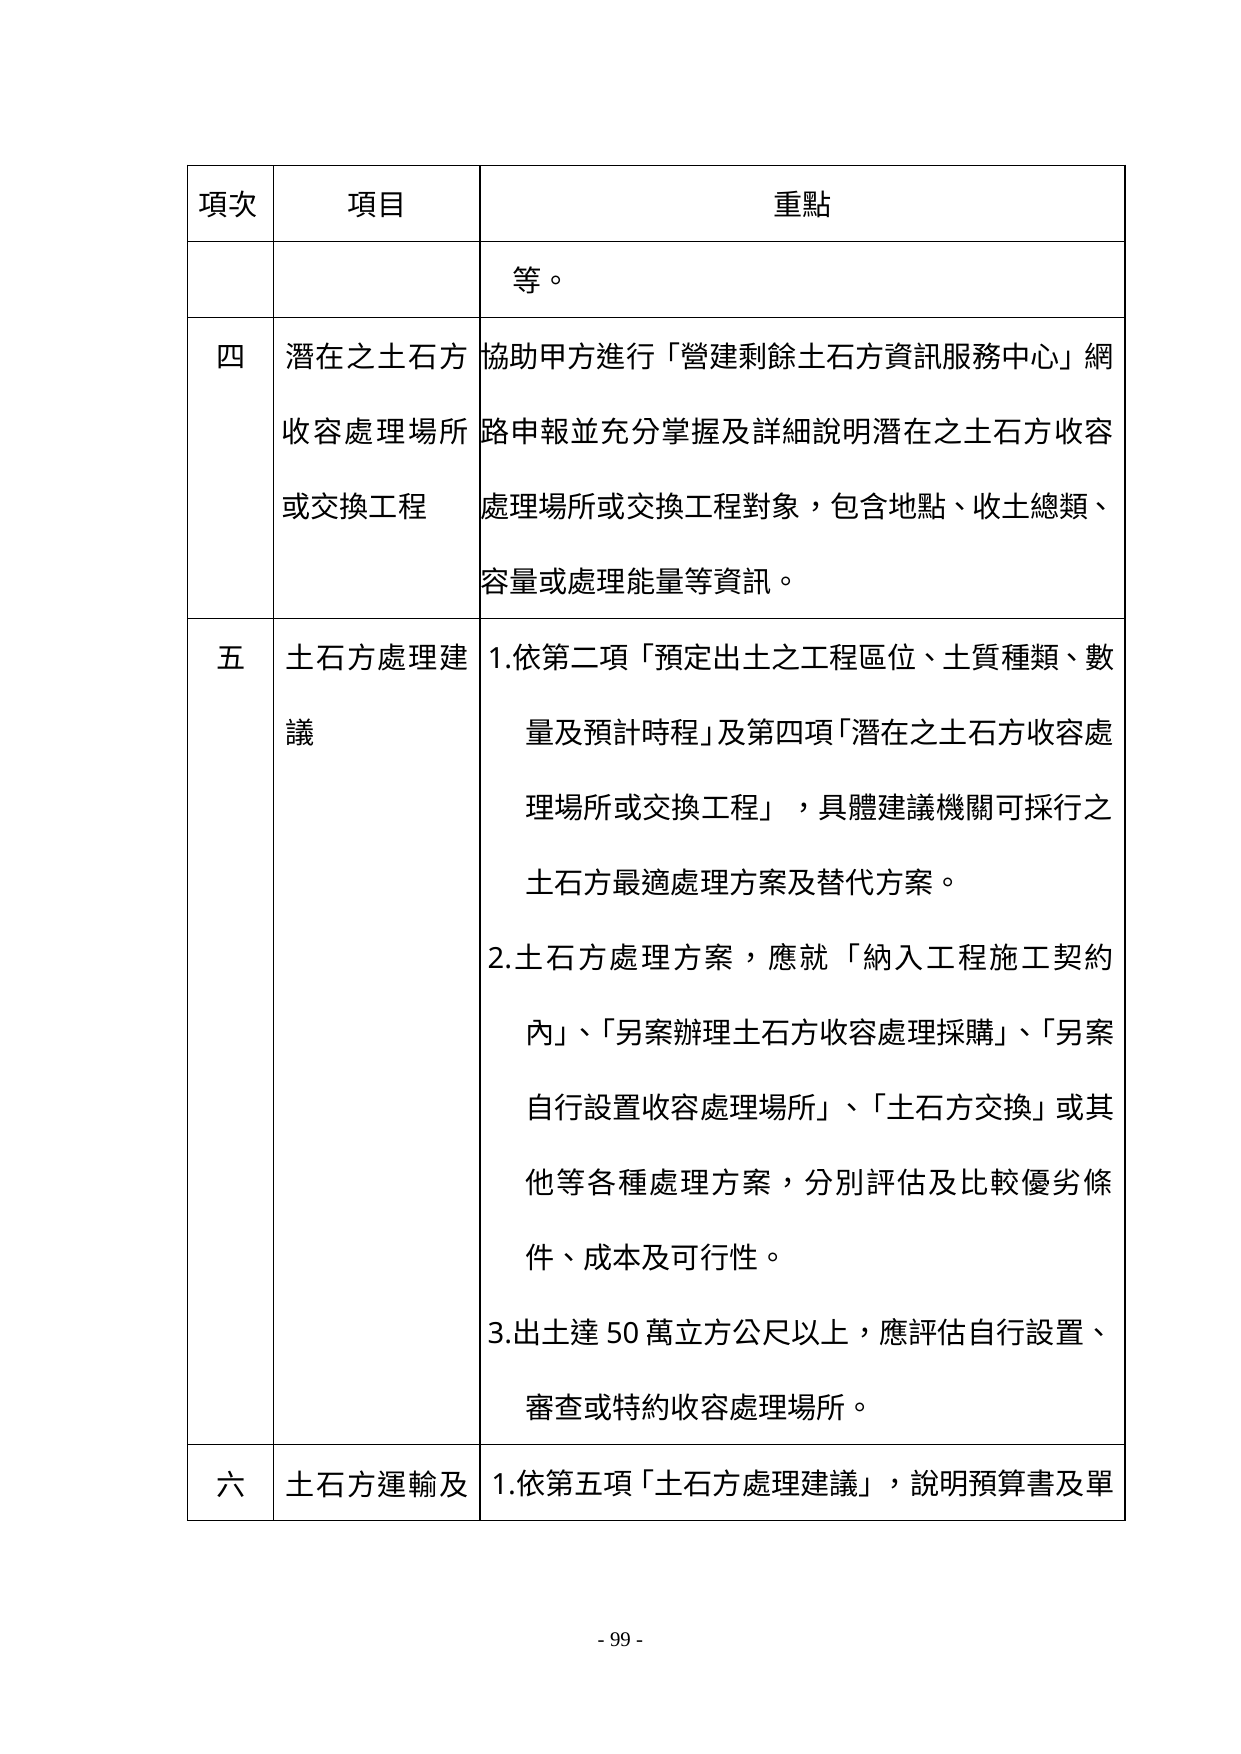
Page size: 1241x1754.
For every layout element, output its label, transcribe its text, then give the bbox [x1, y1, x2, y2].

table_cell 等。 [481, 242, 1124, 317]
table_cell [274, 242, 479, 317]
table_header 項目 [274, 166, 479, 241]
table_cell 土石方運輸及 [274, 1445, 479, 1520]
table_cell 六 [188, 1445, 273, 1520]
table_cell 1.依第五項「土石方處理建議」，說明預算書及單 [481, 1445, 1124, 1520]
table_cell 協助甲方進行「營建剩餘土石方資訊服務中心」網路申報並充分掌握及詳細說明潛在之土石方收容處理場所或交換工程對象，包含地點、收土總類、容量或處理能量等資訊。 [481, 318, 1124, 618]
table_header 項次 [188, 166, 273, 241]
table_cell 潛在之土石方收容處理場所或交換工程 [274, 318, 479, 618]
table_header 重點 [481, 166, 1124, 241]
table_cell 四 [188, 318, 273, 618]
table_cell 1.依第二項「預定出土之工程區位、土質種類、數量及預計時程」及第四項「潛在之土石方收容處理場所或交換工程」，具體建議機關可採行之土石方最適處理方案及替代方案。 2.土石方處理方案，應就「納入工程施工契約內」、「另案辦理土石方收容處理採購」、「另案自行設置收容處理場所」、「土石方交換」或其他等各種處理方案，分別評估及比較優劣條件、成本及可行性。 3.出土達50萬立方公尺以上，應評估自行設置、審查或特約收容處理場所。 [481, 619, 1124, 1444]
table_cell [188, 242, 273, 317]
table_cell 土石方處理建議 [274, 619, 479, 1444]
table_cell 五 [188, 619, 273, 1444]
